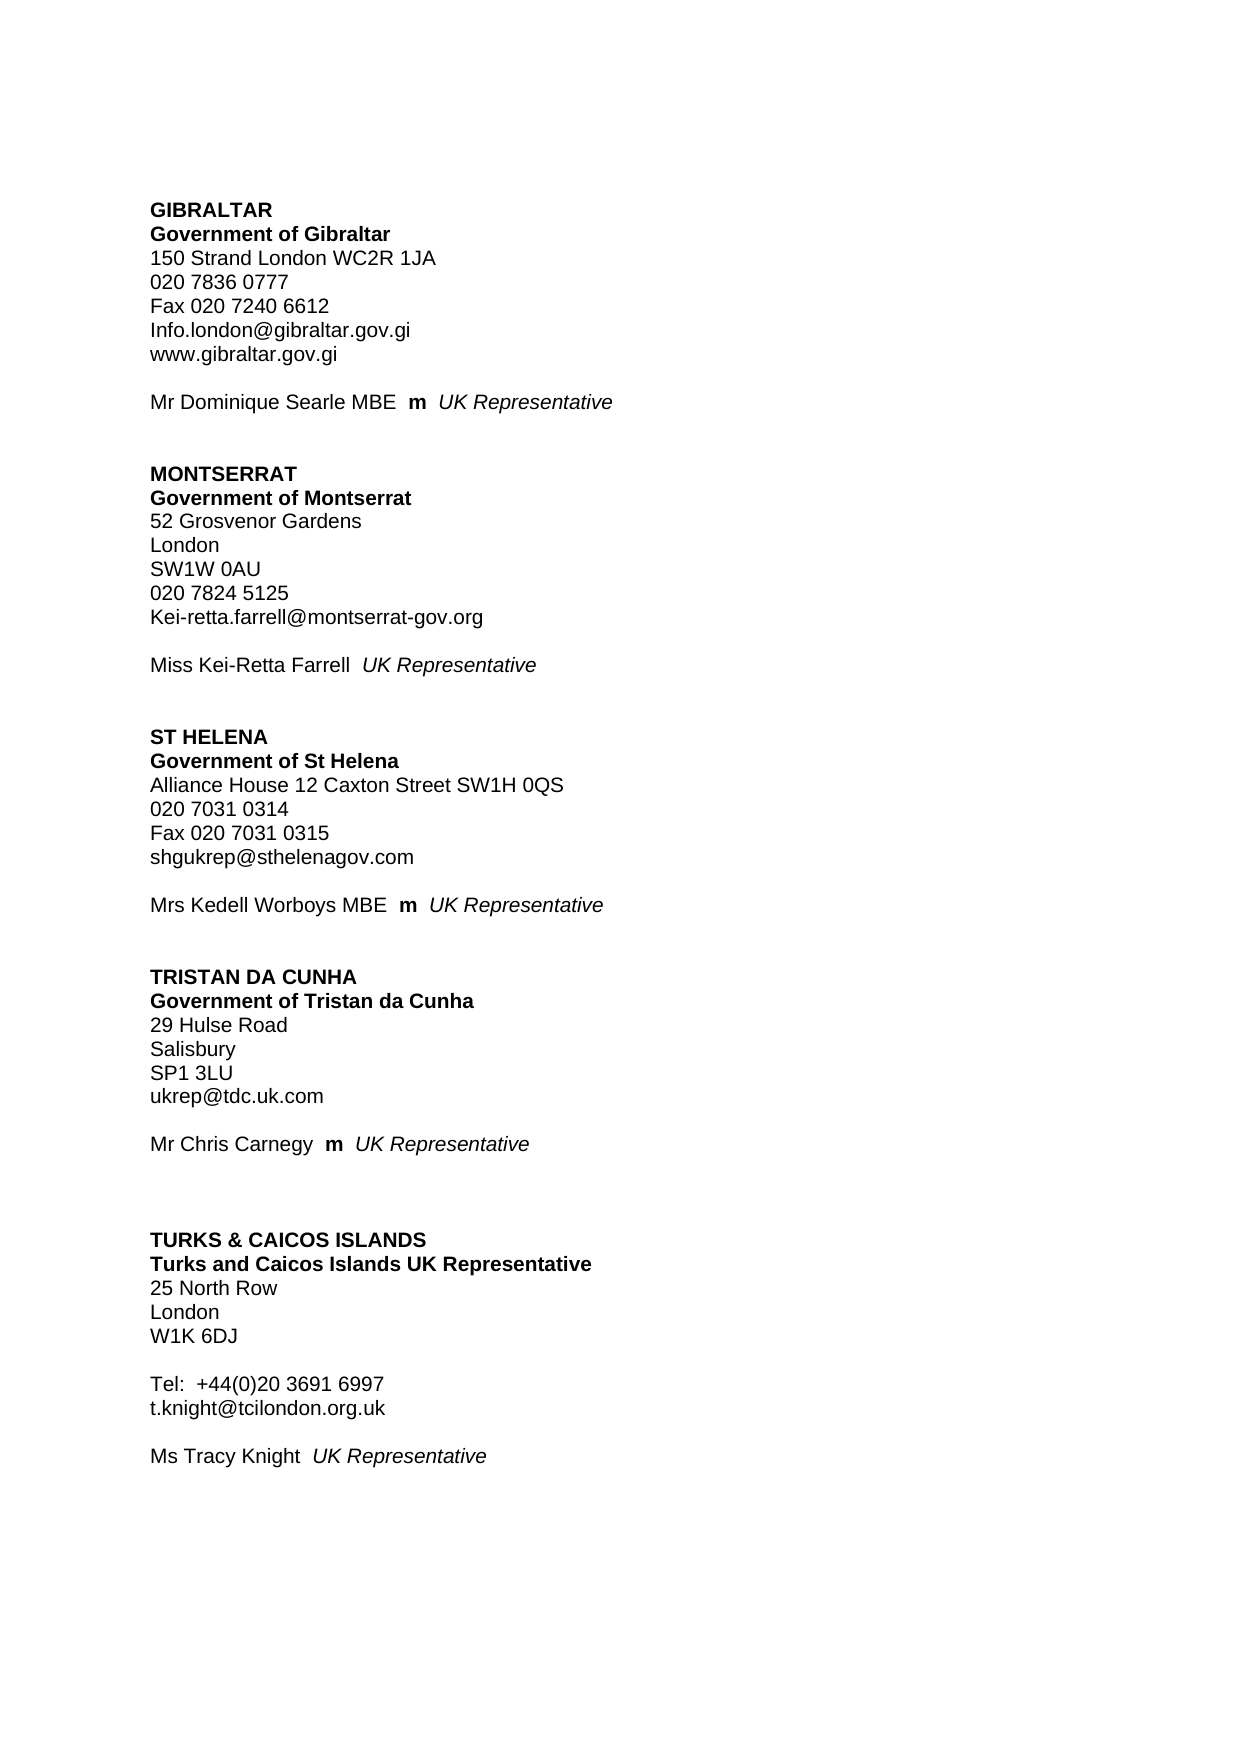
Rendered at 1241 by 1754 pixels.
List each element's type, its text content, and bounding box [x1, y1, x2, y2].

subtitle Government of Tristan da Cunha [150, 988, 1090, 1012]
text TRISTAN DA CUNHA [150, 964, 1090, 988]
text London [150, 1300, 1090, 1324]
text 020 7031 0314 [150, 797, 1090, 821]
subtitle TURKS & CAICOS ISLANDS [150, 1228, 1090, 1252]
text Alliance House 12 Caxton Street SW1H 0QS [150, 773, 1090, 797]
text Turks and Caicos Islands UK Representative 25 North Row [150, 1252, 1090, 1300]
text SW1W 0AU [150, 557, 1090, 581]
text shgukrep@sthelenagov.com [150, 845, 1090, 869]
text t.knight@tcilondon.org.uk [150, 1396, 1090, 1420]
text Miss Kei-Retta Farrell UK Representative [150, 653, 1090, 677]
text Government of St Helena [150, 749, 1090, 773]
subtitle Government of Gibraltar [150, 222, 1090, 246]
subtitle MONTSERRAT [150, 461, 1090, 485]
text 150 Strand London WC2R 1JA [150, 246, 1090, 270]
text 020 7836 0777 [150, 270, 1090, 294]
text 29 Hulse Road Salisbury SP1 3LU ukrep@tdc.uk.com [150, 1012, 1090, 1108]
text Ms Tracy Knight UK Representative [150, 1444, 1090, 1468]
text www.gibraltar.gov.gi [150, 342, 1090, 366]
text Mrs Kedell Worboys MBE m UK Representative [150, 893, 1090, 917]
text Tel: +44(0)20 3691 6997 [150, 1348, 1090, 1396]
text Fax 020 7031 0315 [150, 821, 1090, 845]
text Mr Dominique Searle MBE m UK Representative [150, 389, 1090, 413]
text 020 7824 5125 [150, 581, 1090, 605]
text Fax 020 7240 6612 [150, 294, 1090, 318]
text Mr Chris Carnegy m UK Representative [150, 1132, 1090, 1156]
text 52 Grosvenor Gardens [150, 509, 1090, 533]
subtitle Government of Montserrat [150, 485, 1090, 509]
subtitle GIBRALTAR [150, 198, 1090, 222]
text W1K 6DJ [150, 1324, 1090, 1348]
text Info.london@gibraltar.gov.gi [150, 318, 1090, 342]
subtitle ST HELENA [150, 725, 1090, 749]
text London [150, 533, 1090, 557]
text Kei-retta.farrell@montserrat-gov.org [150, 605, 1090, 629]
